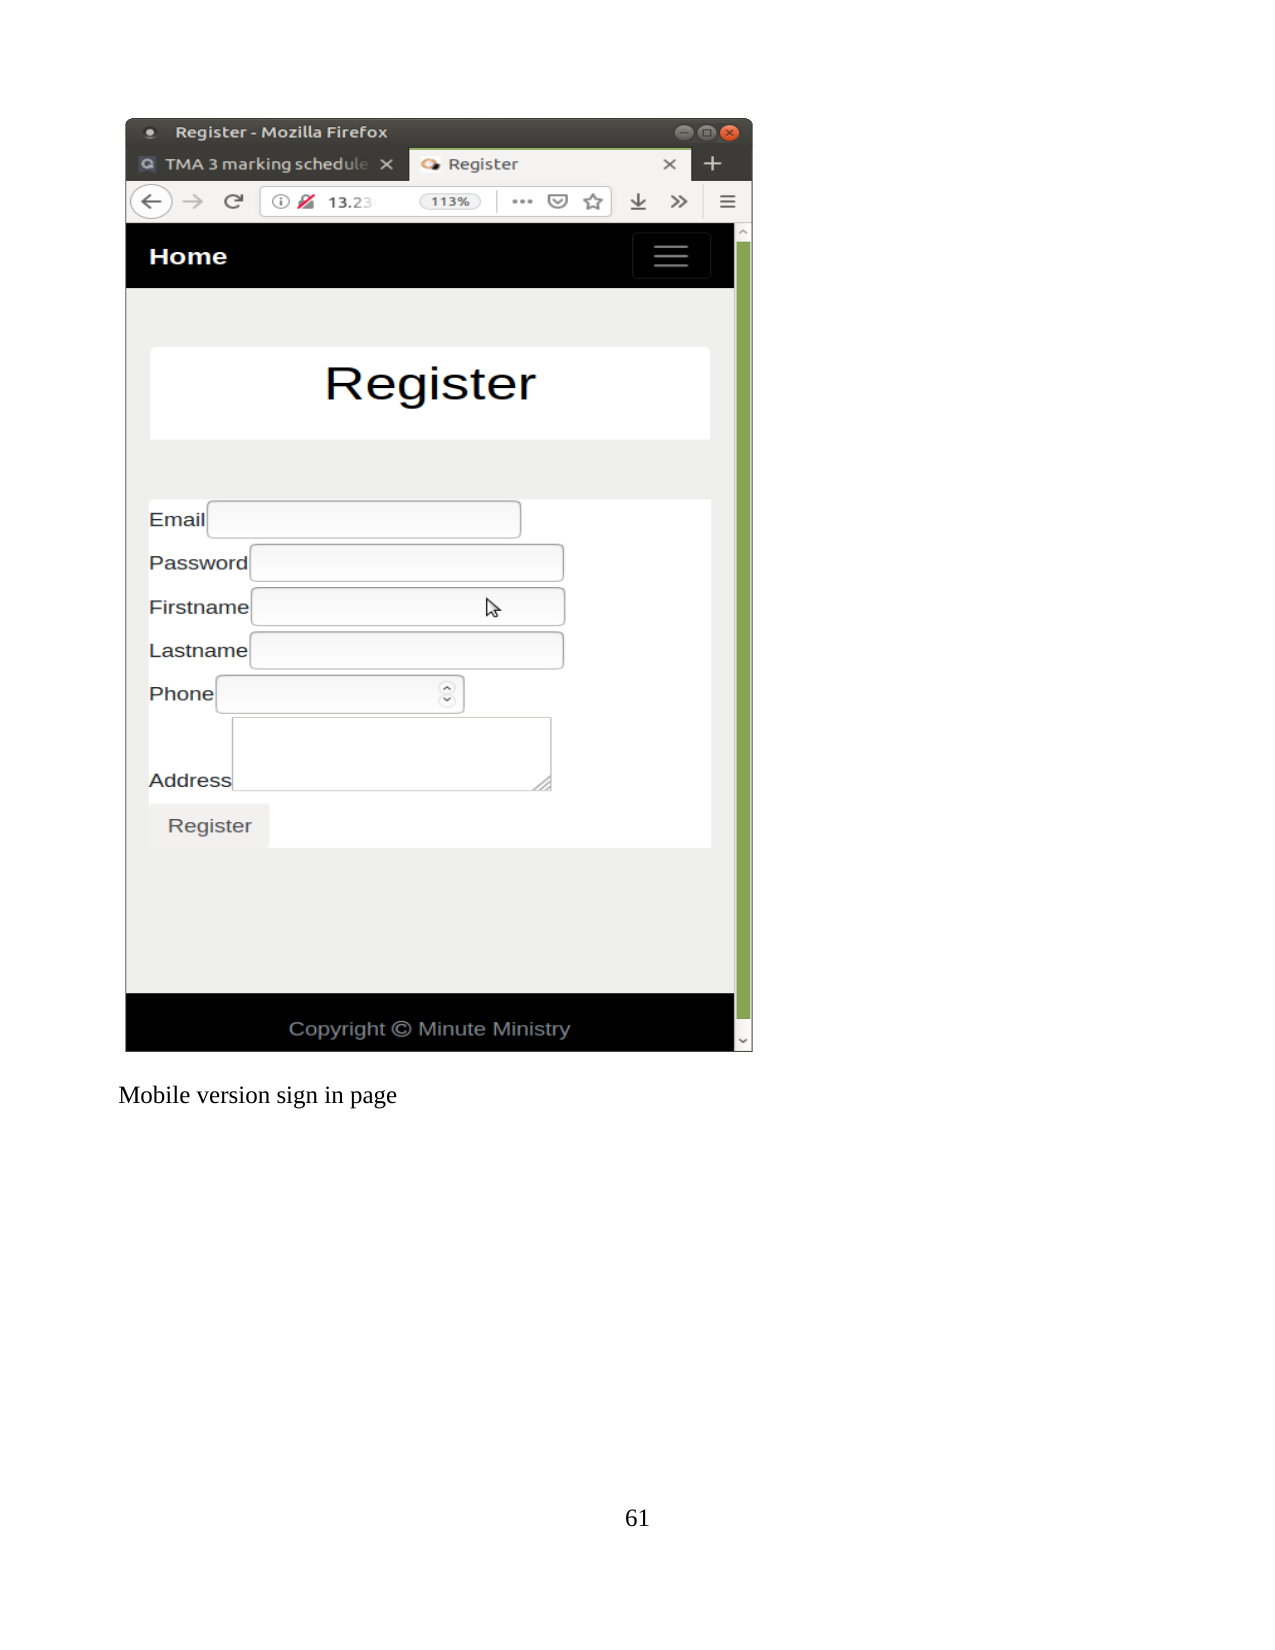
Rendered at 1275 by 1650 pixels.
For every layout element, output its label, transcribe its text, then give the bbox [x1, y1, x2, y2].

text Mobile version sign in page [118, 1081, 1157, 1109]
picture [125, 118, 753, 1052]
